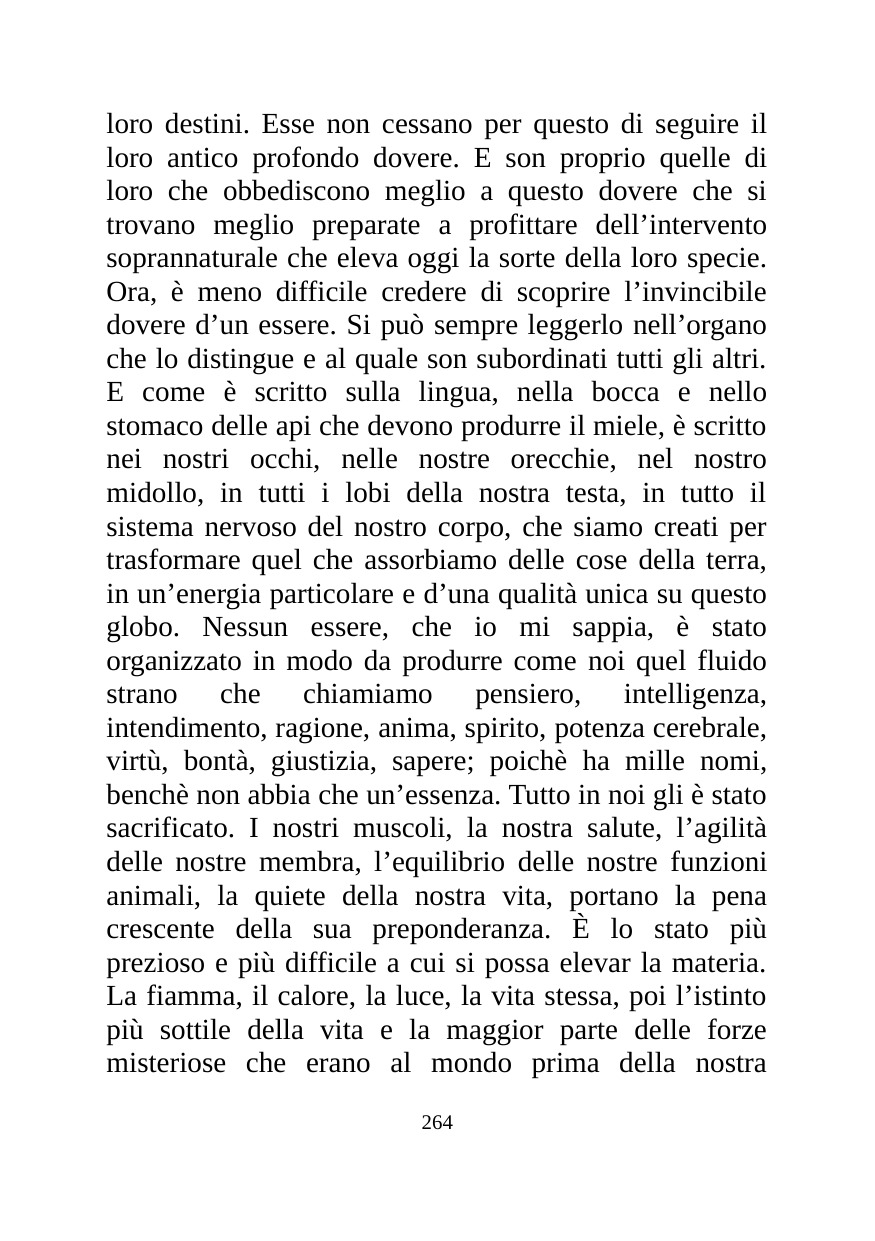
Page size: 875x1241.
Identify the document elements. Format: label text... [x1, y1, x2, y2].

text loro destini. Esse non cessano per questo di seguire il loro antico profondo dovere. E son proprio quelle di loro che obbediscono meglio a questo dovere che si trovano meglio preparate a profittare dell’intervento soprannaturale che eleva oggi la sorte della loro specie. Ora, è meno difficile credere di scoprire l’invincibile dovere d’un essere. Si può sempre leggerlo nell’organo che lo distingue e al quale son subordinati tutti gli altri. E come è scritto sulla lingua, nella bocca e nello stomaco delle api che devono produrre il miele, è scritto nei nostri occhi, nelle nostre orecchie, nel nostro midollo, in tutti i lobi della nostra testa, in tutto il sistema nervoso del nostro corpo, che siamo creati per trasformare quel che assorbiamo delle cose della terra, in un’energia particolare e d’una qualità unica su questo globo. Nessun essere, che io mi sappia, è stato organizzato in modo da produrre come noi quel fluido strano che chiamiamo pensiero, intelligenza, intendimento, ragione, anima, spirito, potenza cerebrale, virtù, bontà, giustizia, sapere; poichè ha mille nomi, benchè non abbia che un’essenza. Tutto in noi gli è stato sacrificato. I nostri muscoli, la nostra salute, l’agilità delle nostre membra, l’equilibrio delle nostre funzioni animali, la quiete della nostra vita, portano la pena crescente della sua preponderanza. È lo stato più prezioso e più difficile a cui si possa elevar la materia. La fiamma, il calore, la luce, la vita stessa, poi l’istinto più sottile della vita e la maggior parte delle forze misteriose che erano al mondo prima della nostra [106, 106, 768, 1079]
